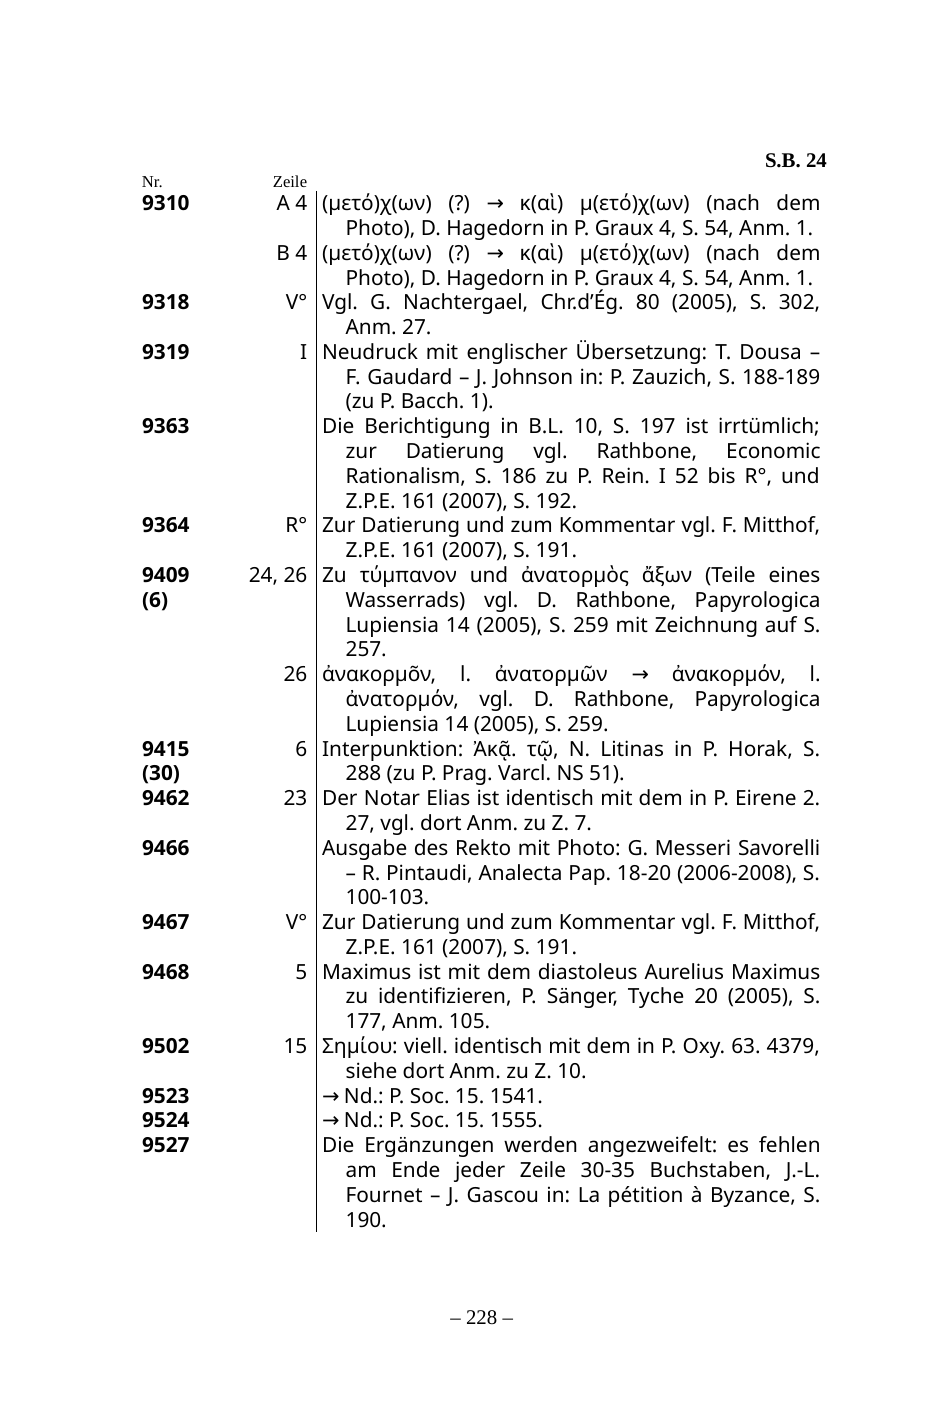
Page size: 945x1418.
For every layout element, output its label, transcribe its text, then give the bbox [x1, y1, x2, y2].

table_cell Der Notar Elias ist identisch mit dem in P. Eirene 2. 27, vgl. dort Anm. zu Z. 7. [317, 786, 827, 835]
table_cell Neudruck mit englischer Übersetzung: T. Dousa – F. Gaudard – J. Johnson in: P. Zauzich, S. 188-189 (zu P. Bacch. 1). [317, 340, 827, 414]
table_cell 9319 [136, 340, 224, 414]
table_cell 15 [224, 1034, 316, 1083]
table_cell 9527 [136, 1133, 316, 1232]
table_cell Vgl. G. Nachtergael, Chr.d’Ég. 80 (2005), S. 302, Anm. 27. [317, 290, 827, 339]
table_cell 9467 [136, 910, 224, 959]
table_cell 9310 [136, 191, 224, 240]
table_cell 23 [224, 786, 316, 835]
table_cell I [224, 340, 316, 414]
table_cell 9364 [136, 513, 224, 563]
table_cell Zur Datierung und zum Kommentar vgl. F. Mitthof, Z.P.E. 161 (2007), S. 191. [317, 910, 827, 959]
table_cell 5 [224, 959, 316, 1034]
table_cell 9415 (30) [136, 736, 224, 786]
table_cell Die Ergänzungen werden angezweifelt: es fehlen am Ende jeder Zeile 30-35 Buchstaben, J.-L. Fournet – J. Gascou in: La pétition à Byzance, S. 190. [317, 1133, 827, 1232]
table_cell 9466 [136, 835, 316, 910]
table_cell Zur Datierung und zum Kommentar vgl. F. Mitthof, Z.P.E. 161 (2007), S. 191. [317, 513, 827, 563]
table_cell V° [224, 290, 316, 339]
table_cell 24, 26 [224, 563, 316, 662]
table_cell Σημίου: viell. identisch mit dem in P. Oxy. 63. 4379, siehe dort Anm. zu Z. 10. [317, 1034, 827, 1083]
table_cell Interpunktion: Ἀκᾷ. τῷ, N. Litinas in P. Horak, S. 288 (zu P. Prag. Varcl. NS 51). [317, 736, 827, 786]
table_cell ἀνακορμο͂ν, l. ἀνατορμῶν → ἀνακορμόν, l. ἀνατορμόν, vgl. D. Rathbone, Papyrologica Lupiensia 14 (2005), S. 259. [317, 662, 827, 736]
table_cell 9318 [136, 290, 224, 339]
table_cell 9502 [136, 1034, 224, 1083]
table_cell 26 [224, 662, 316, 736]
table_cell 6 [224, 736, 316, 786]
table_cell 9462 [136, 786, 224, 835]
table_cell [136, 662, 224, 736]
table_cell R° [224, 513, 316, 563]
table_cell (μετό)χ(ων) (?) → κ(αὶ) μ(ετό)χ(ων) (nach dem Photo), D. Hagedorn in P. Graux 4, S. 54, Anm. 1. [317, 191, 827, 240]
table_cell [136, 240, 224, 290]
table_cell 9524 [136, 1108, 316, 1133]
table_cell (μετό)χ(ων) (?) → κ(αὶ) μ(ετό)χ(ων) (nach dem Photo), D. Hagedorn in P. Graux 4, S. 54, Anm. 1. [317, 240, 827, 290]
table_cell → Nd.: P. Soc. 15. 1555. [317, 1108, 827, 1133]
table_cell Maximus ist mit dem diastoleus Aurelius Maximus zu identifizieren, P. Sänger, Tyche 20 (2005), S. 177, Anm. 105. [317, 959, 827, 1034]
table_cell A 4 [224, 191, 316, 240]
table_cell B 4 [224, 240, 316, 290]
table_cell Ausgabe des Rekto mit Photo: G. Messeri Savorelli – R. Pintaudi, Analecta Pap. 18-20 (2006-2008), S. 100-103. [317, 835, 827, 910]
table_cell 9523 [136, 1083, 316, 1108]
table_cell 9363 [136, 414, 316, 513]
table_cell 9468 [136, 959, 224, 1034]
table_cell Die Berichtigung in B.L. 10, S. 197 ist irrtümlich; zur Datierung vgl. Rathbone, Economic Rationalism, S. 186 zu P. Rein. I 52 bis R°, und Z.P.E. 161 (2007), S. 192. [317, 414, 827, 513]
table_cell Zu τύμπανον und ἀνατορμὸς ἄξων (Teile eines Wasserrads) vgl. D. Rathbone, Papyrologica Lupiensia 14 (2005), S. 259 mit Zeichnung auf S. 257. [317, 563, 827, 662]
table_cell → Nd.: P. Soc. 15. 1541. [317, 1083, 827, 1108]
table_cell 9409 (6) [136, 563, 224, 662]
table_cell V° [224, 910, 316, 959]
